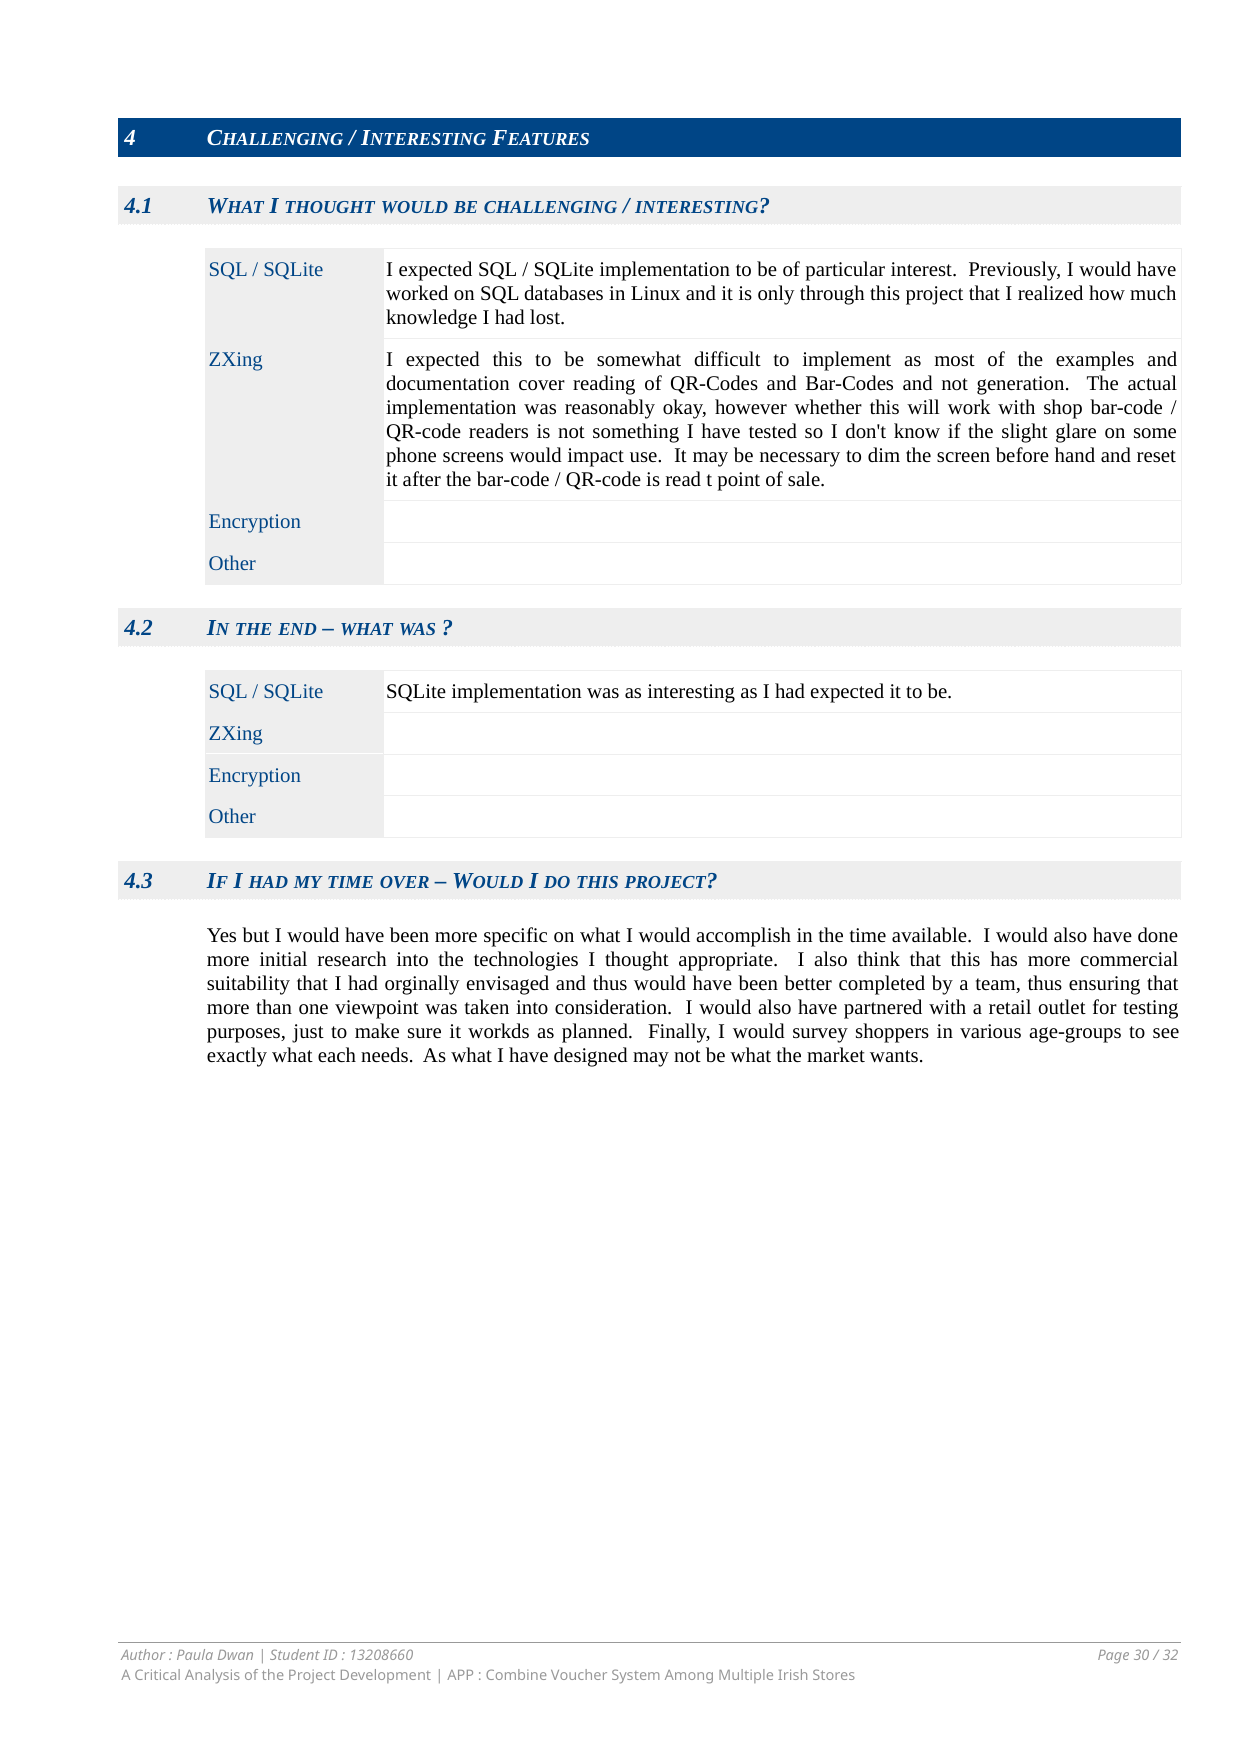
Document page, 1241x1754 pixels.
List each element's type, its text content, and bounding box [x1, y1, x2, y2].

table_cell I expected this to be somewhat difficult to implement as most of the examples and documentation cover reading of QR-Codes and Bar-Codes and not generation. The actual implementation was reasonably okay, however whether this will work with shop bar-code / QR-code readers is not something I have tested so I don't know if the slight glare on some phone screens would impact use. It may be necessary to dim the screen before hand and reset it after the bar‑code / QR-code is read t point of sale. [384, 339, 1181, 500]
subtitle If I had my time over – Would I do this project? [118, 861, 1181, 899]
table_cell Other [206, 796, 383, 837]
text Yes but I would have been more specific on what I would accomplish in the time available. I would also have done more initial research into the technologies I thought appropriate. I also think that this has more commercial suitability that I had orginally envisaged and thus would have been better completed by a team, thus ensuring that more than one viewpoint was taken into consideration. I would also have partnered with a retail outlet for testing purposes, just to make sure it workds as planned. Finally, I would survey shoppers in various age-groups to see exactly what each needs. As what I have designed may not be what the market wants. [207, 923, 1181, 1067]
table_cell [384, 543, 1181, 584]
subtitle Challenging / Interesting Features [118, 119, 1181, 156]
table_cell Other [206, 543, 383, 584]
subtitle What I thought would be challenging / interesting? [118, 186, 1181, 224]
table_cell [384, 796, 1181, 837]
table_cell [384, 755, 1181, 795]
table_header SQL / SQLite [206, 249, 383, 338]
table_header SQL / SQLite [206, 671, 383, 712]
table_cell [384, 713, 1181, 753]
table_header SQLite implementation was as interesting as I had expected it to be. [384, 671, 1181, 712]
table_cell Encryption [206, 501, 383, 542]
table_cell ZXing [206, 339, 383, 500]
subtitle In the end – what was ? [118, 608, 1181, 646]
table_cell Encryption [206, 755, 383, 795]
table_cell [384, 501, 1181, 542]
table_header I expected SQL / SQLite implementation to be of particular interest. Previously, I would have worked on SQL databases in Linux and it is only through this project that I realized how much knowledge I had lost. [384, 249, 1181, 338]
table_cell ZXing [206, 713, 383, 753]
